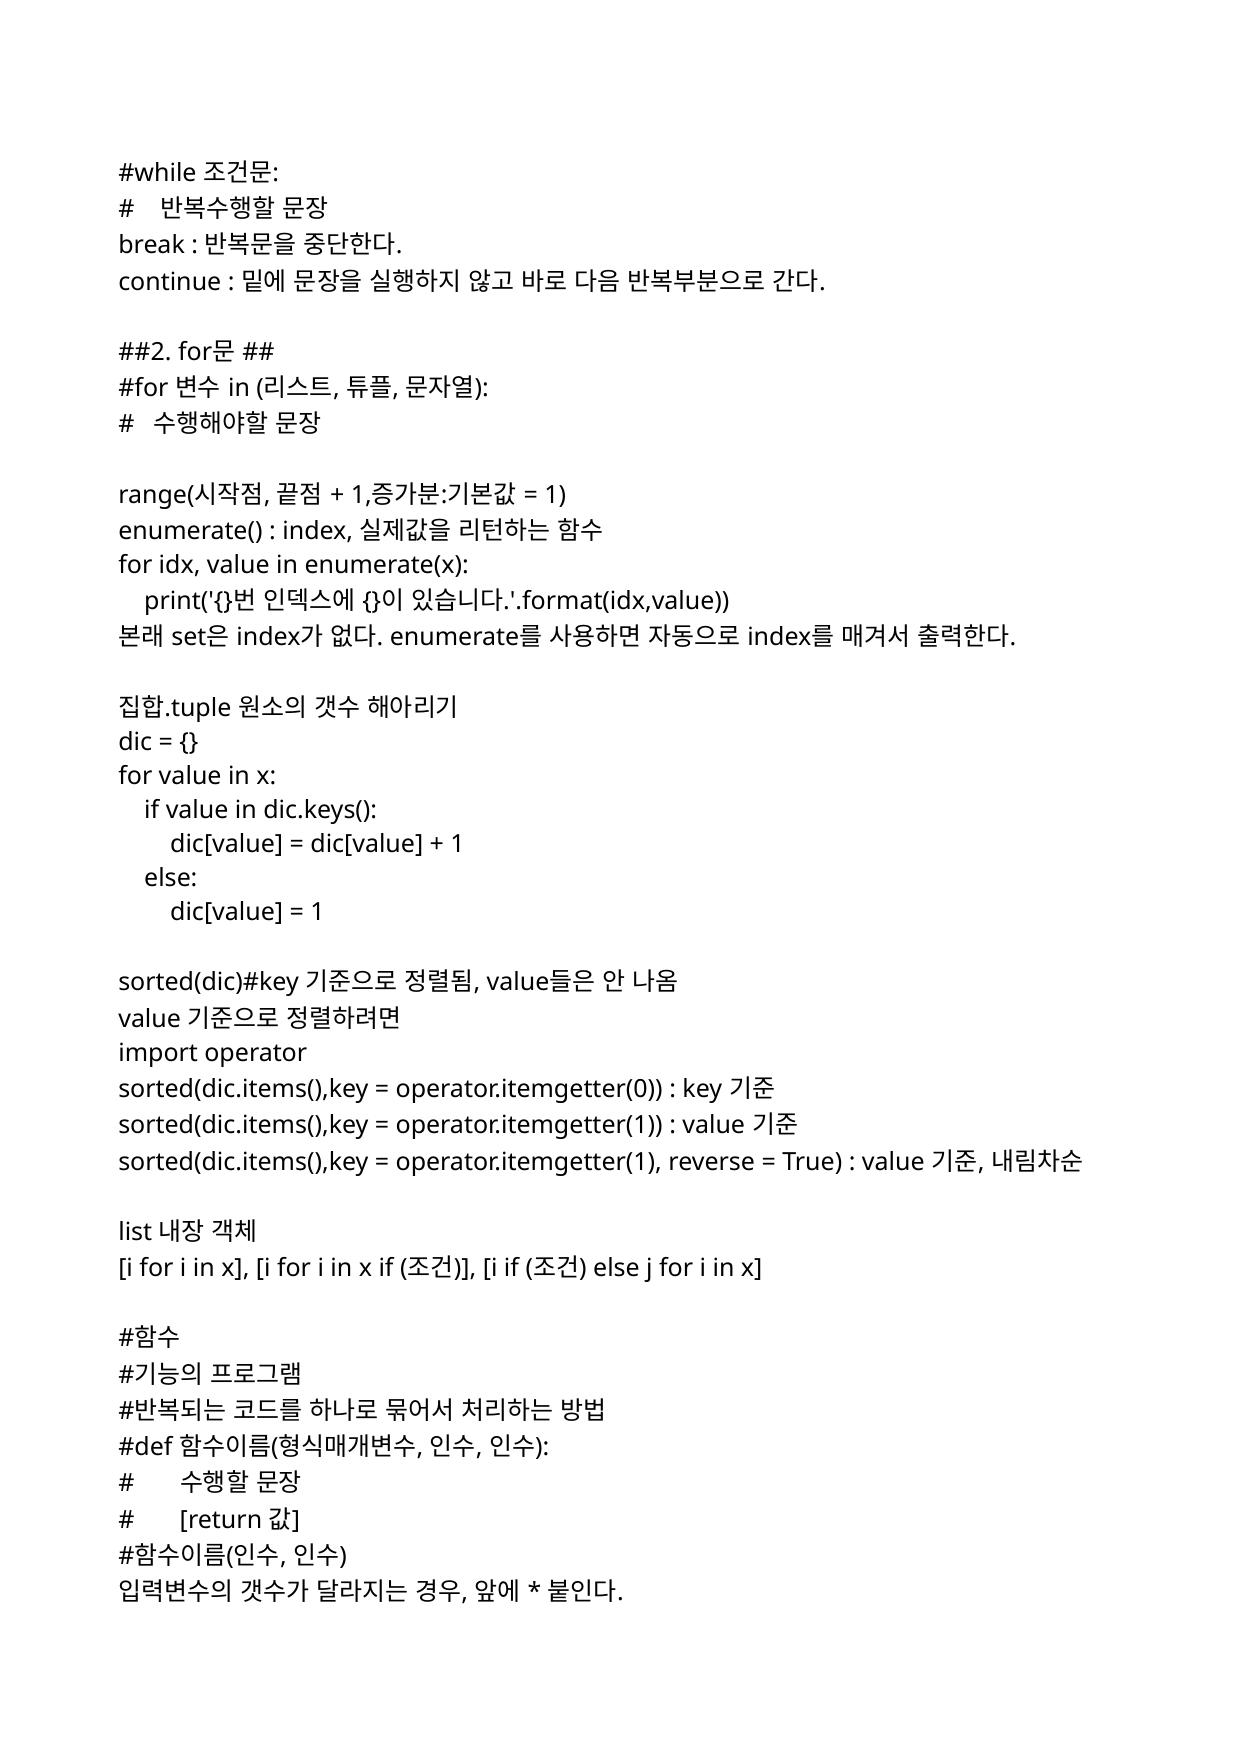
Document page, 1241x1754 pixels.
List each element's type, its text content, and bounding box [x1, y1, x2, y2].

text 입력변수의 갯수가 달라지는 경우, 앞에 * 붙인다. [118, 1572, 1122, 1608]
text #while 조건문: [118, 152, 1122, 188]
text # [return 값] [118, 1499, 1122, 1535]
text for value in x: [118, 757, 1122, 792]
text range(시작점, 끝점 + 1,증가분:기본값 = 1) [118, 474, 1122, 510]
text enumerate() : index, 실제값을 리턴하는 함수 [118, 510, 1122, 547]
text sorted(dic)#key 기준으로 정렬됨, value들은 안 나옴 [118, 962, 1122, 998]
text #def 함수이름(형식매개변수, 인수, 인수): [118, 1427, 1122, 1463]
text break : 반복문을 중단한다. [118, 225, 1122, 261]
text #for 변수 in (리스트, 튜플, 문자열): [118, 367, 1122, 404]
text sorted(dic.items(),key = operator.itemgetter(0)) : key 기준 [118, 1068, 1122, 1105]
text import operator [118, 1034, 1122, 1068]
text #함수이름(인수, 인수) [118, 1535, 1122, 1572]
text if value in dic.keys(): [118, 792, 1122, 826]
text #기능의 프로그램 [118, 1354, 1122, 1390]
text [i for i in x], [i for i in x if (조건)], [i if (조건) else j for i in x] [118, 1247, 1122, 1284]
text value 기준으로 정렬하려면 [118, 998, 1122, 1034]
text #반복되는 코드를 하나로 묶어서 처리하는 방법 [118, 1390, 1122, 1427]
text list 내장 객체 [118, 1211, 1122, 1247]
text for idx, value in enumerate(x): [118, 547, 1122, 581]
text # 수행해야할 문장 [118, 404, 1122, 440]
text ##2. for문 ## [118, 331, 1122, 367]
text continue : 밑에 문장을 실행하지 않고 바로 다음 반복부분으로 간다. [118, 261, 1122, 297]
text 집합.tuple 원소의 갯수 해아리기 [118, 687, 1122, 723]
text #함수 [118, 1318, 1122, 1354]
text sorted(dic.items(),key = operator.itemgetter(1), reverse = True) : value 기준, 내림차순 [118, 1141, 1122, 1177]
text 본래 set은 index가 없다. enumerate를 사용하면 자동으로 index를 매겨서 출력한다. [118, 617, 1122, 653]
text dic = {} [118, 723, 1122, 757]
text # 반복수행할 문장 [118, 188, 1122, 225]
text else: [118, 860, 1122, 894]
text print('{}번 인덱스에 {}이 있습니다.'.format(idx,value)) [118, 581, 1122, 617]
text dic[value] = dic[value] + 1 [118, 826, 1122, 860]
text dic[value] = 1 [118, 894, 1122, 928]
text # 수행할 문장 [118, 1463, 1122, 1499]
text sorted(dic.items(),key = operator.itemgetter(1)) : value 기준 [118, 1105, 1122, 1141]
